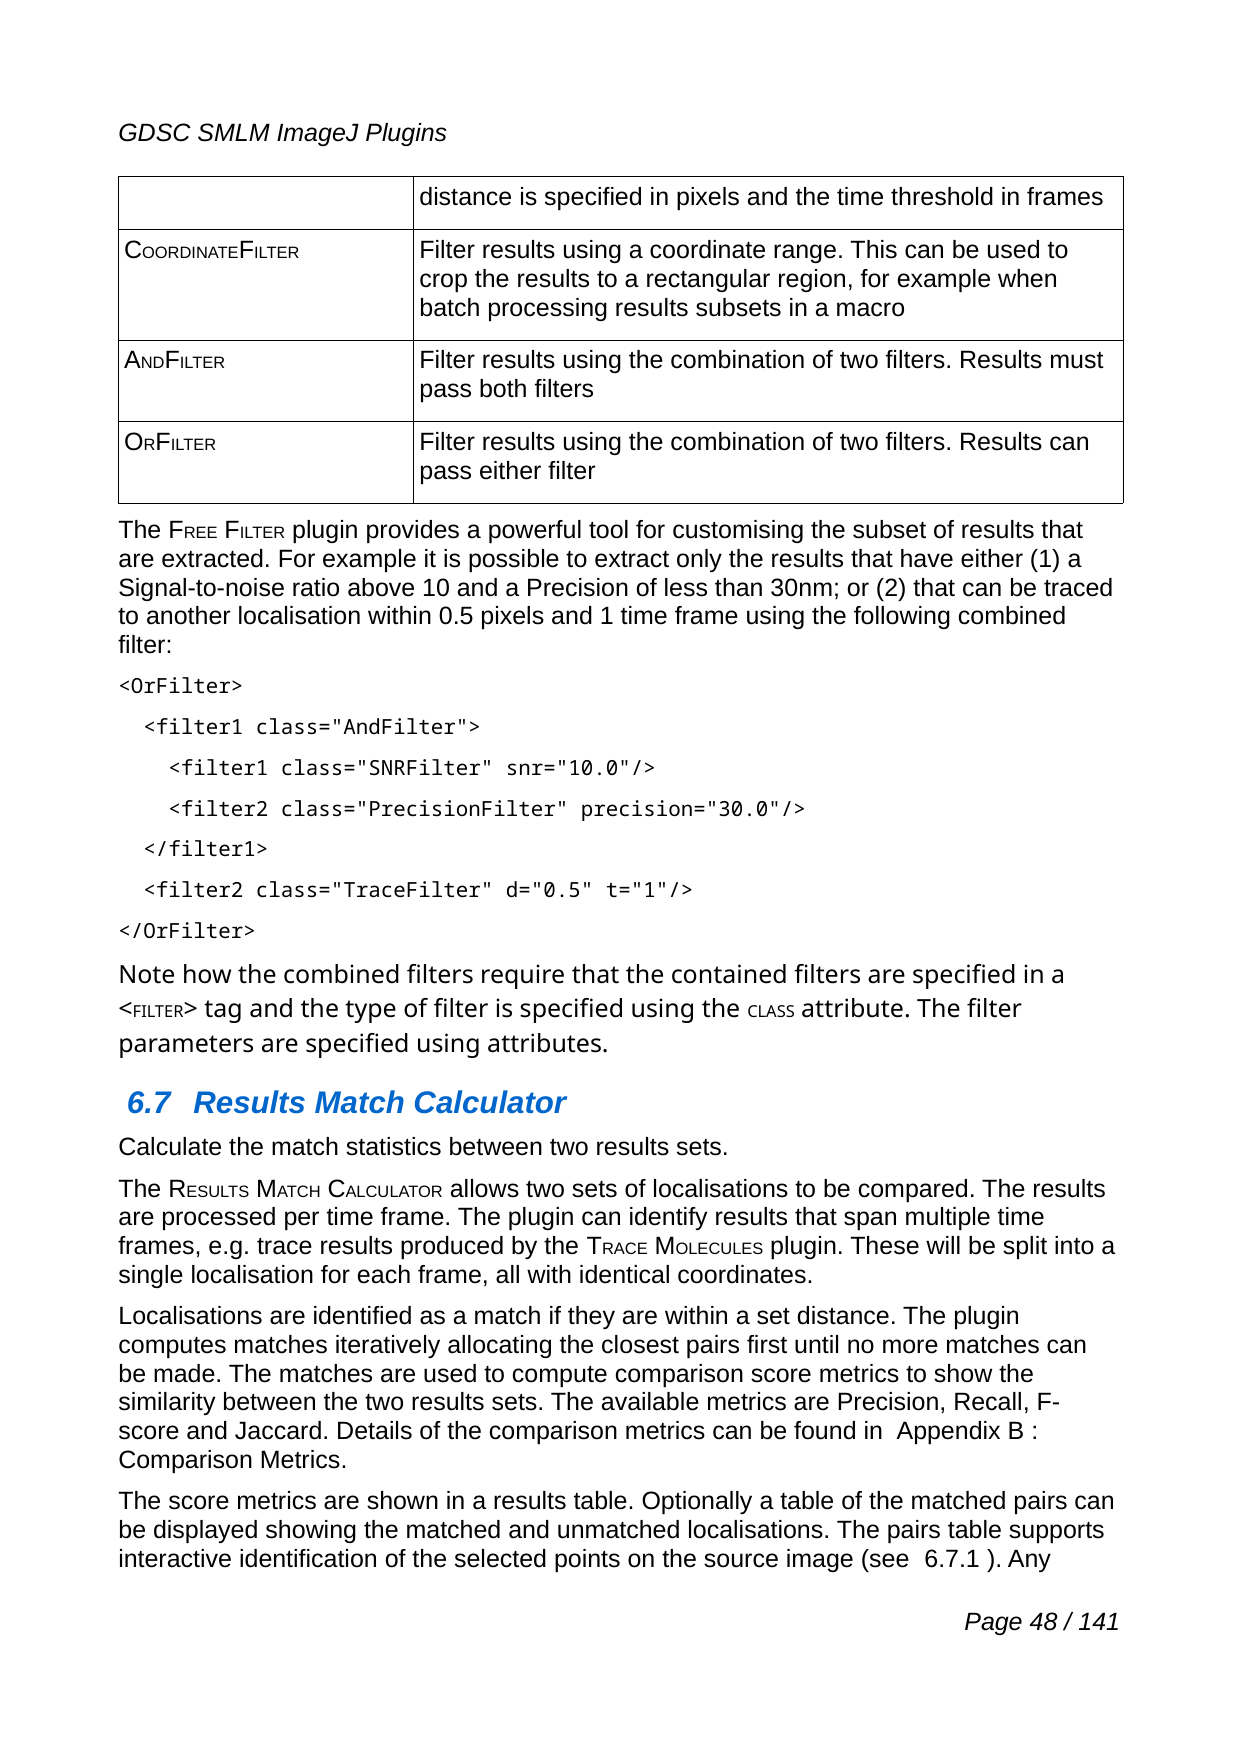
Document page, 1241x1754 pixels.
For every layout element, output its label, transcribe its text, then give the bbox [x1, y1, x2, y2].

table_cell Filter results using the combination of two filters. Results can pass either filter [414, 422, 1123, 503]
table_cell AndFilter [119, 341, 413, 421]
text <OrFilter> [118, 671, 1122, 700]
text <filter2 class="TraceFilter" d="0.5" t="1"/> [118, 875, 1122, 904]
text The score metrics are shown in a results table. Optionally a table of the matched pairs can be displayed showing the matched and unmatched localisations. The pairs table supports interactive identification of the selected points on the source image (see 6.7.1). Any [118, 1486, 1122, 1572]
text The Results Match Calculator allows two sets of localisations to be compared. The results are processed per time frame. The plugin can identify results that span multiple time frames, e.g. trace results produced by the Trace Molecules plugin. These will be split into a single localisation for each frame, all with identical coordinates. [118, 1174, 1122, 1289]
text Calculate the match statistics between two results sets. [118, 1132, 1122, 1161]
text Localisations are identified as a match if they are within a set distance. The plugin computes matches iteratively allocating the closest pairs first until no more matches can be made. The matches are used to compute comparison score metrics to show the similarity between the two results sets. The available metrics are Precision, Recall, F-score and Jaccard. Details of the comparison metrics can be found in Appendix B : Comparison Metrics. [118, 1301, 1122, 1474]
text <filter1 class="AndFilter"> [118, 712, 1122, 741]
text </filter1> [118, 834, 1122, 863]
table_cell [119, 177, 413, 229]
text <filter1 class="SNRFilter" snr="10.0"/> [118, 753, 1122, 781]
table_cell Filter results using a coordinate range. This can be used to crop the results to a rectangular region, for example when batch processing results subsets in a macro [414, 230, 1123, 339]
text </OrFilter> [118, 916, 1122, 945]
table_cell distance is specified in pixels and the time threshold in frames [414, 177, 1123, 229]
text The Free Filter plugin provides a powerful tool for customising the subset of results that are extracted. For example it is possible to extract only the results that have either (1) a Signal-to-noise ratio above 10 and a Precision of less than 30nm; or (2) that can be traced to another localisation within 0.5 pixels and 1 time frame using the following combined filter: [118, 515, 1122, 659]
table_cell OrFilter [119, 422, 413, 503]
text <filter2 class="PrecisionFilter" precision="30.0"/> [118, 794, 1122, 822]
text Note how the combined filters require that the contained filters are specified in a <filter> tag and the type of filter is specified using the class attribute. The filter parameters are specified using attributes. [118, 957, 1122, 1059]
table_cell Filter results using the combination of two filters. Results must pass both filters [414, 341, 1123, 421]
table_cell CoordinateFilter [119, 230, 413, 339]
subtitle Results Match Calculator [118, 1084, 1122, 1120]
